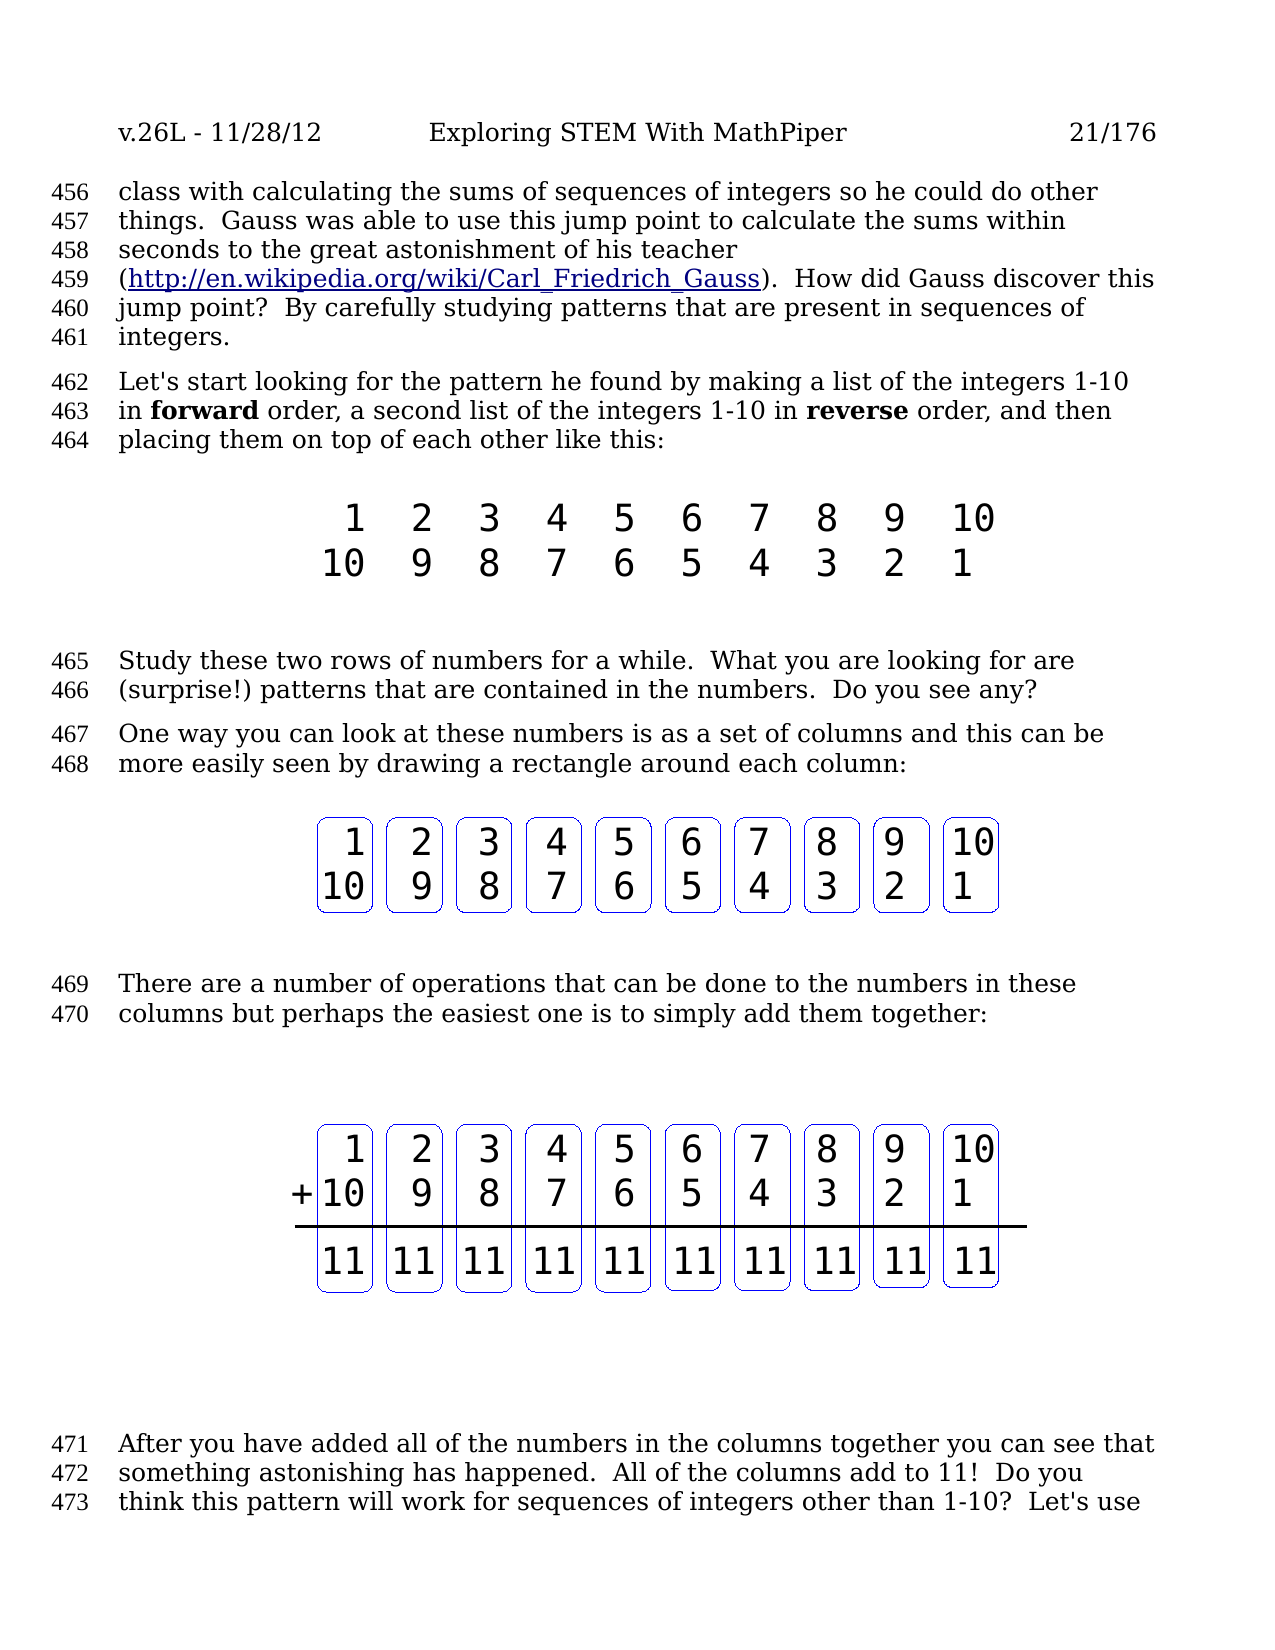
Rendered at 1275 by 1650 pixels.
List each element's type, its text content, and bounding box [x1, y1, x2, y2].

text Study these two rows of numbers for a while. What you are looking for are (surprise!) patterns that are contained in the numbers. Do you see any? [118, 646, 1157, 704]
text class with calculating the sums of sequences of integers so he could do other things. Gauss was able to use this jump point to calculate the sums within seconds to the great astonishment of his teacher (http://en.wikipedia.org/wiki/Carl_Friedrich_Gauss). How did Gauss discover this jump point? By carefully studying patterns that are present in sequences of integers. [118, 177, 1157, 352]
text One way you can look at these numbers is as a set of columns and this can be more easily seen by drawing a rectangle around each column: [118, 719, 1157, 778]
text After you have added all of the numbers in the columns together you can see that something astonishing has happened. All of the columns add to 11! Do you think this pattern will work for sequences of integers other than 1-10? Let's use [118, 1429, 1157, 1516]
text Let's start looking for the pattern he found by making a list of the integers 1-10 in forward order, a second list of the integers 1-10 in reverse order, and then placing them on top of each other like this: [118, 367, 1157, 454]
text There are a number of operations that can be done to the numbers in these columns but perhaps the easiest one is to simply add them together: [118, 969, 1157, 1028]
